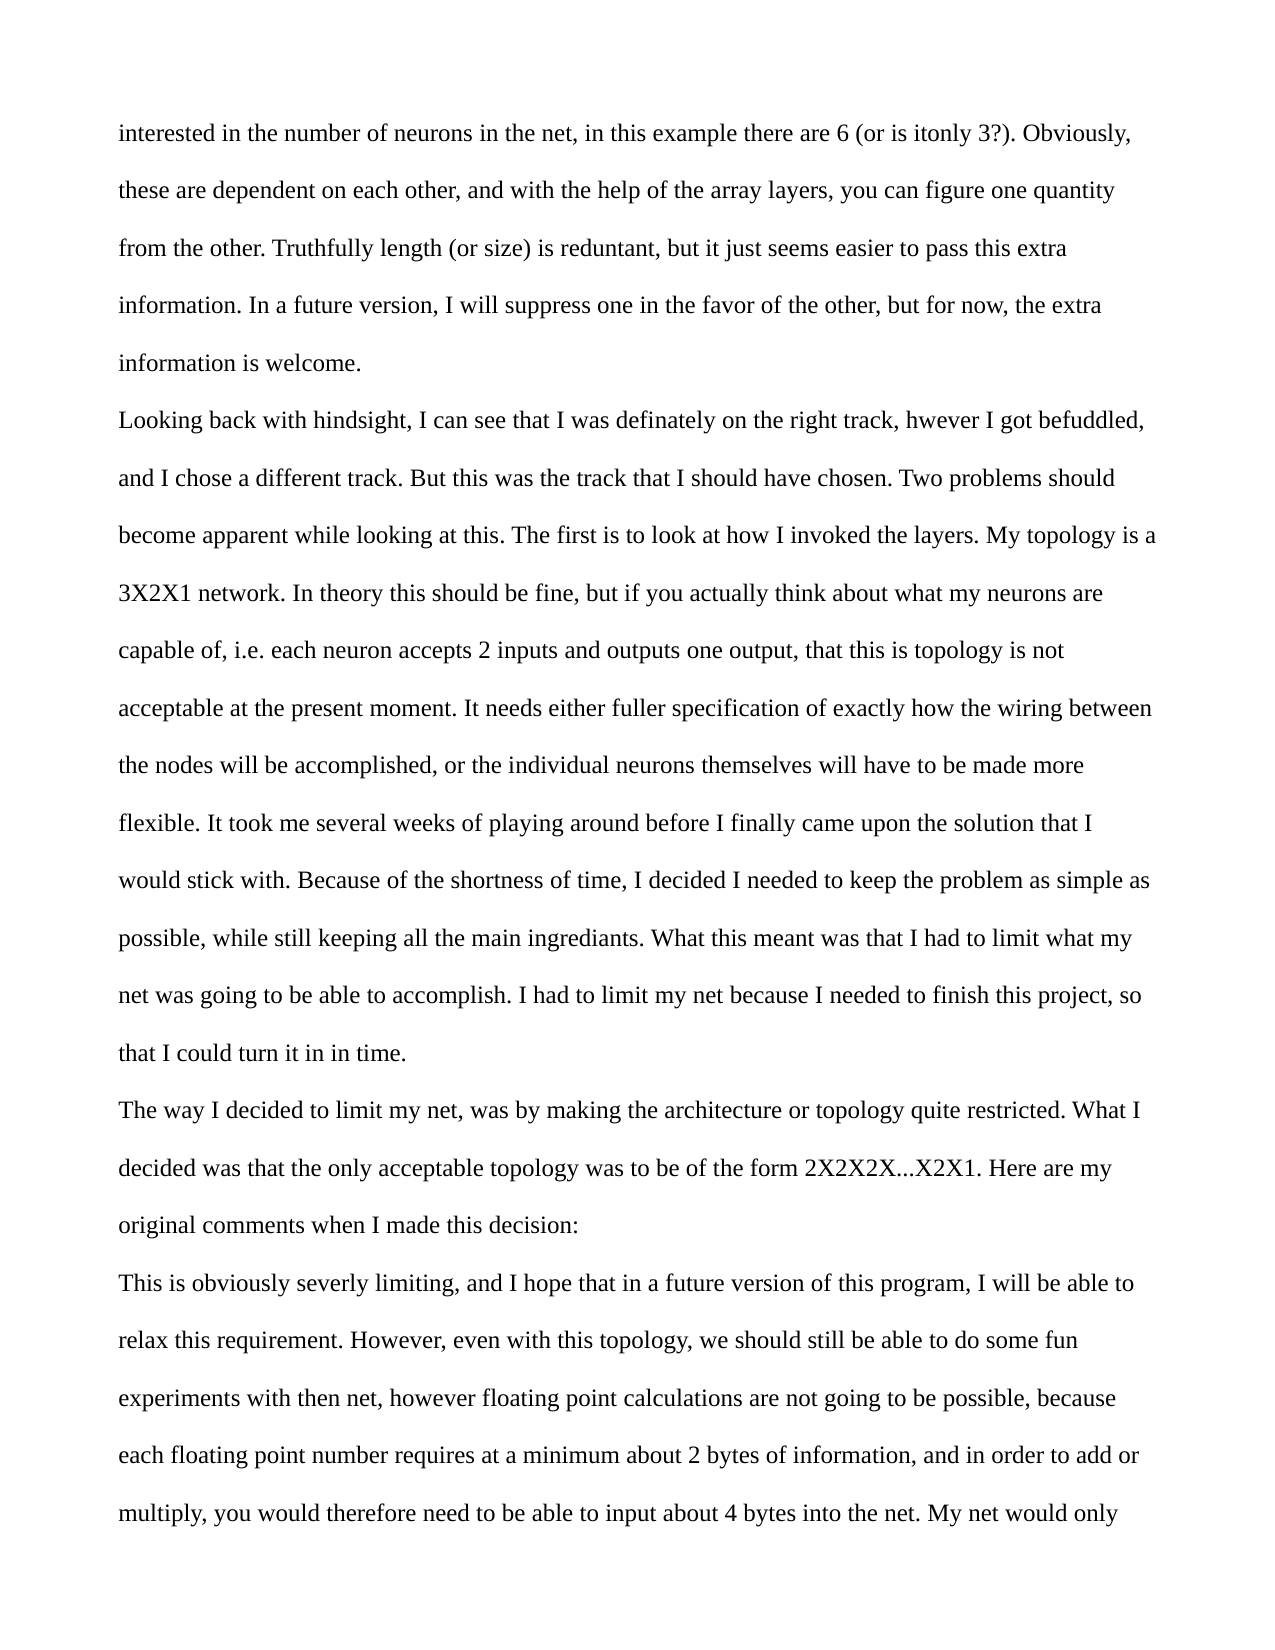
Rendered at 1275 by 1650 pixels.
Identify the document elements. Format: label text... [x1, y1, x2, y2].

text Looking back with hindsight, I can see that I was definately on the right track, hwever I got befuddled, and I chose a different track. But this was the track that I should have chosen. Two problems should become apparent while looking at this. The first is to look at how I invoked the layers. My topology is a 3X2X1 network. In theory this should be fine, but if you actually think about what my neurons are capable of, i.e. each neuron accepts 2 inputs and outputs one output, that this is topology is not acceptable at the present moment. It needs either fuller specification of exactly how the wiring between the nodes will be accomplished, or the individual neurons themselves will have to be made more flexible. It took me several weeks of playing around before I finally came upon the solution that I would stick with. Because of the shortness of time, I decided I needed to keep the problem as simple as possible, while still keeping all the main ingrediants. What this meant was that I had to limit what my net was going to be able to accomplish. I had to limit my net because I needed to finish this project, so that I could turn it in in time. [118, 406, 1157, 1067]
text This is obviously severly limiting, and I hope that in a future version of this program, I will be able to relax this requirement. However, even with this topology, we should still be able to do some fun experiments with then net, however floating point calculations are not going to be possible, because each floating point number requires at a minimum about 2 bytes of information, and in order to add or multiply, you would therefore need to be able to input about 4 bytes into the net. My net would only [118, 1268, 1157, 1527]
text interested in the number of neurons in the net, in this example there are 6 (or is itonly 3?). Obviously, these are dependent on each other, and with the help of the array layers, you can figure one quantity from the other. Truthfully length (or size) is reduntant, but it just seems easier to pass this extra information. In a future version, I will suppress one in the favor of the other, but for now, the extra information is welcome. [118, 118, 1157, 377]
text The way I decided to limit my net, was by making the architecture or topology quite restricted. What I decided was that the only acceptable topology was to be of the form 2X2X2X...X2X1. Here are my original comments when I made this decision: [118, 1096, 1157, 1239]
